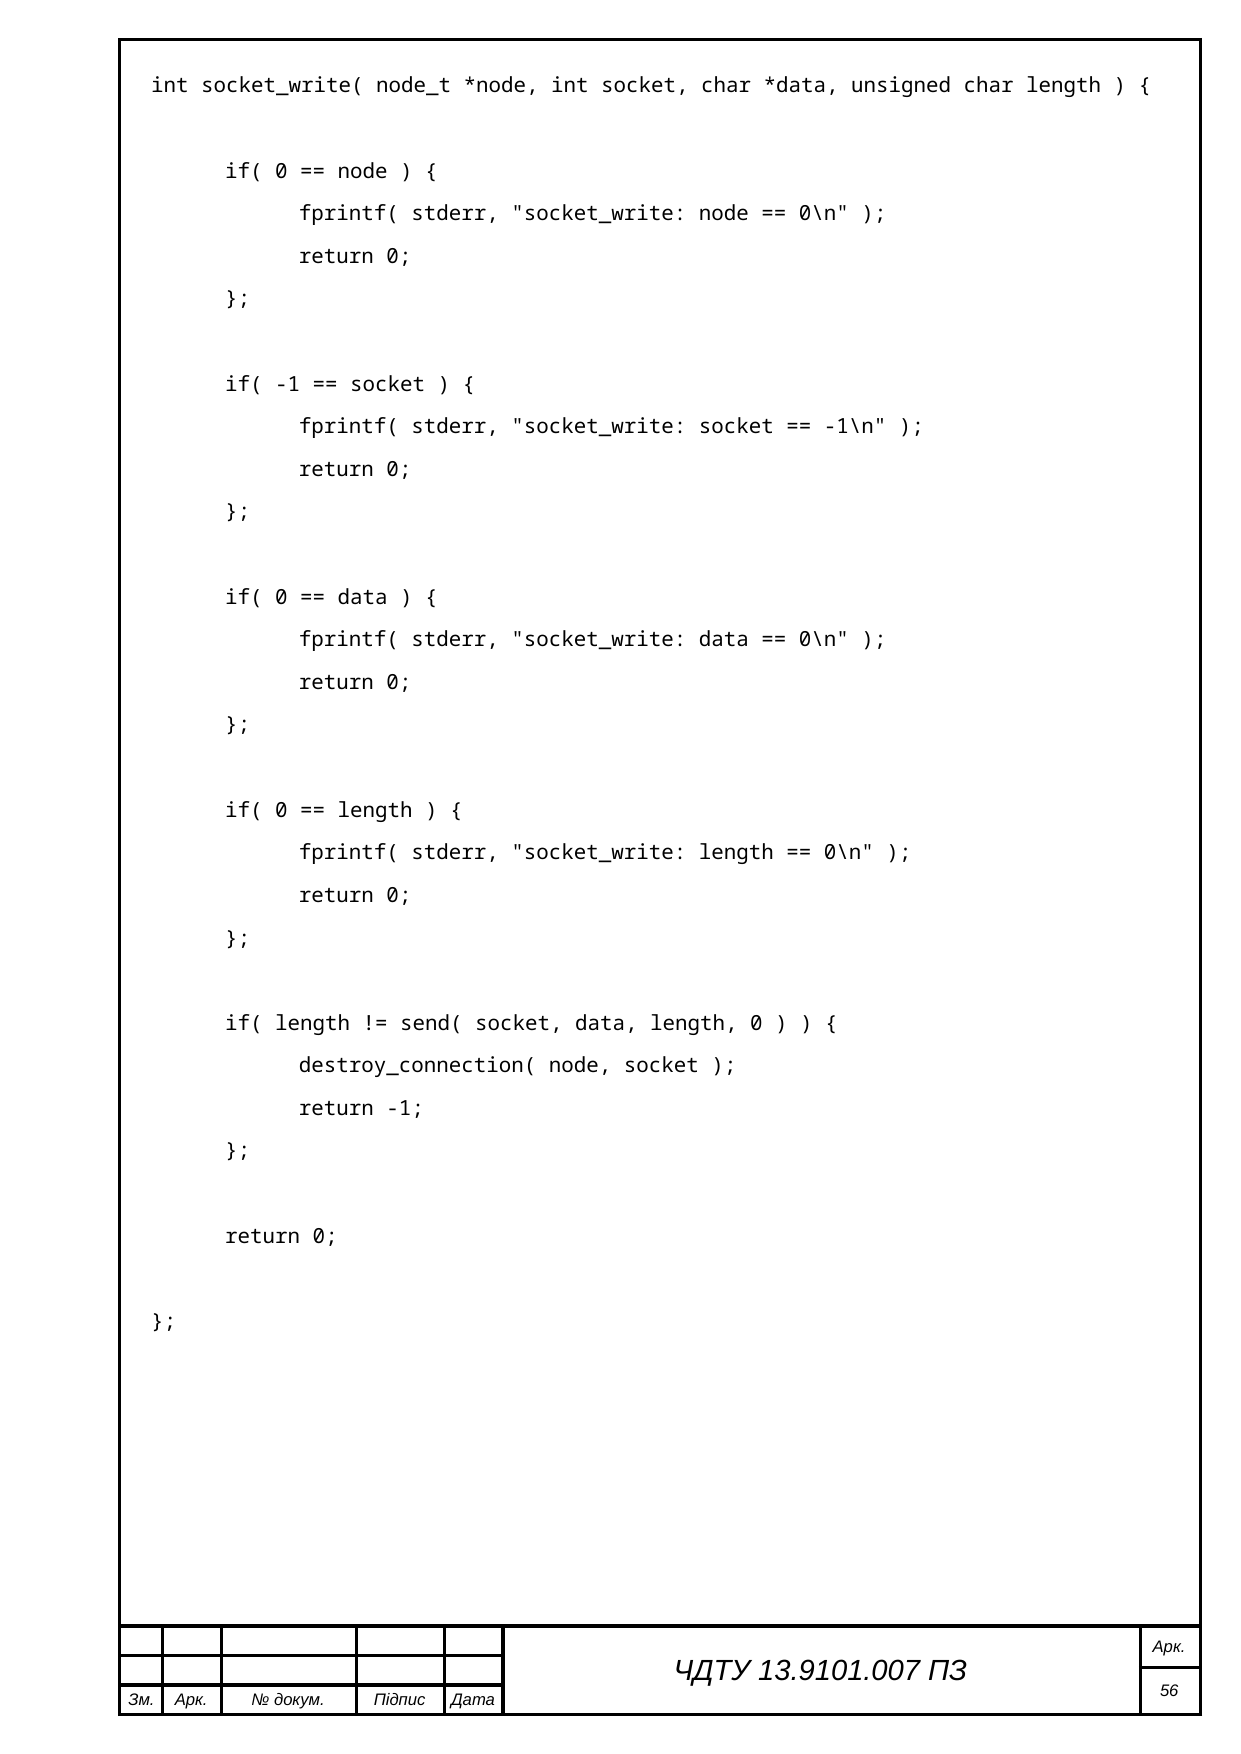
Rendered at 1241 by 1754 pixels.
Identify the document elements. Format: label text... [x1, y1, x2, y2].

text }; [151, 283, 1170, 312]
text destroy_connection( node, socket ); [151, 1050, 1170, 1079]
text if( -1 == socket ) { [151, 369, 1170, 397]
text fprintf( stderr, "socket_write: socket == -1\n" ); [151, 411, 1170, 440]
text int socket_write( node_t *node, int socket, char *data, unsigned char length ) { [151, 71, 1170, 99]
text if( 0 == length ) { [151, 795, 1170, 823]
text return 0; [151, 241, 1170, 269]
text return 0; [151, 1221, 1170, 1249]
text fprintf( stderr, "socket_write: node == 0\n" ); [151, 198, 1170, 227]
text if( 0 == node ) { [151, 156, 1170, 184]
text }; [151, 709, 1170, 738]
text }; [151, 1136, 1170, 1164]
text }; [151, 497, 1170, 525]
text return 0; [151, 454, 1170, 482]
text if( length != send( socket, data, length, 0 ) ) { [151, 1008, 1170, 1036]
text fprintf( stderr, "socket_write: length == 0\n" ); [151, 837, 1170, 866]
text }; [151, 1306, 1170, 1334]
text fprintf( stderr, "socket_write: data == 0\n" ); [151, 624, 1170, 653]
text return 0; [151, 880, 1170, 908]
text }; [151, 923, 1170, 951]
text return -1; [151, 1093, 1170, 1121]
text return 0; [151, 667, 1170, 695]
text if( 0 == data ) { [151, 582, 1170, 610]
